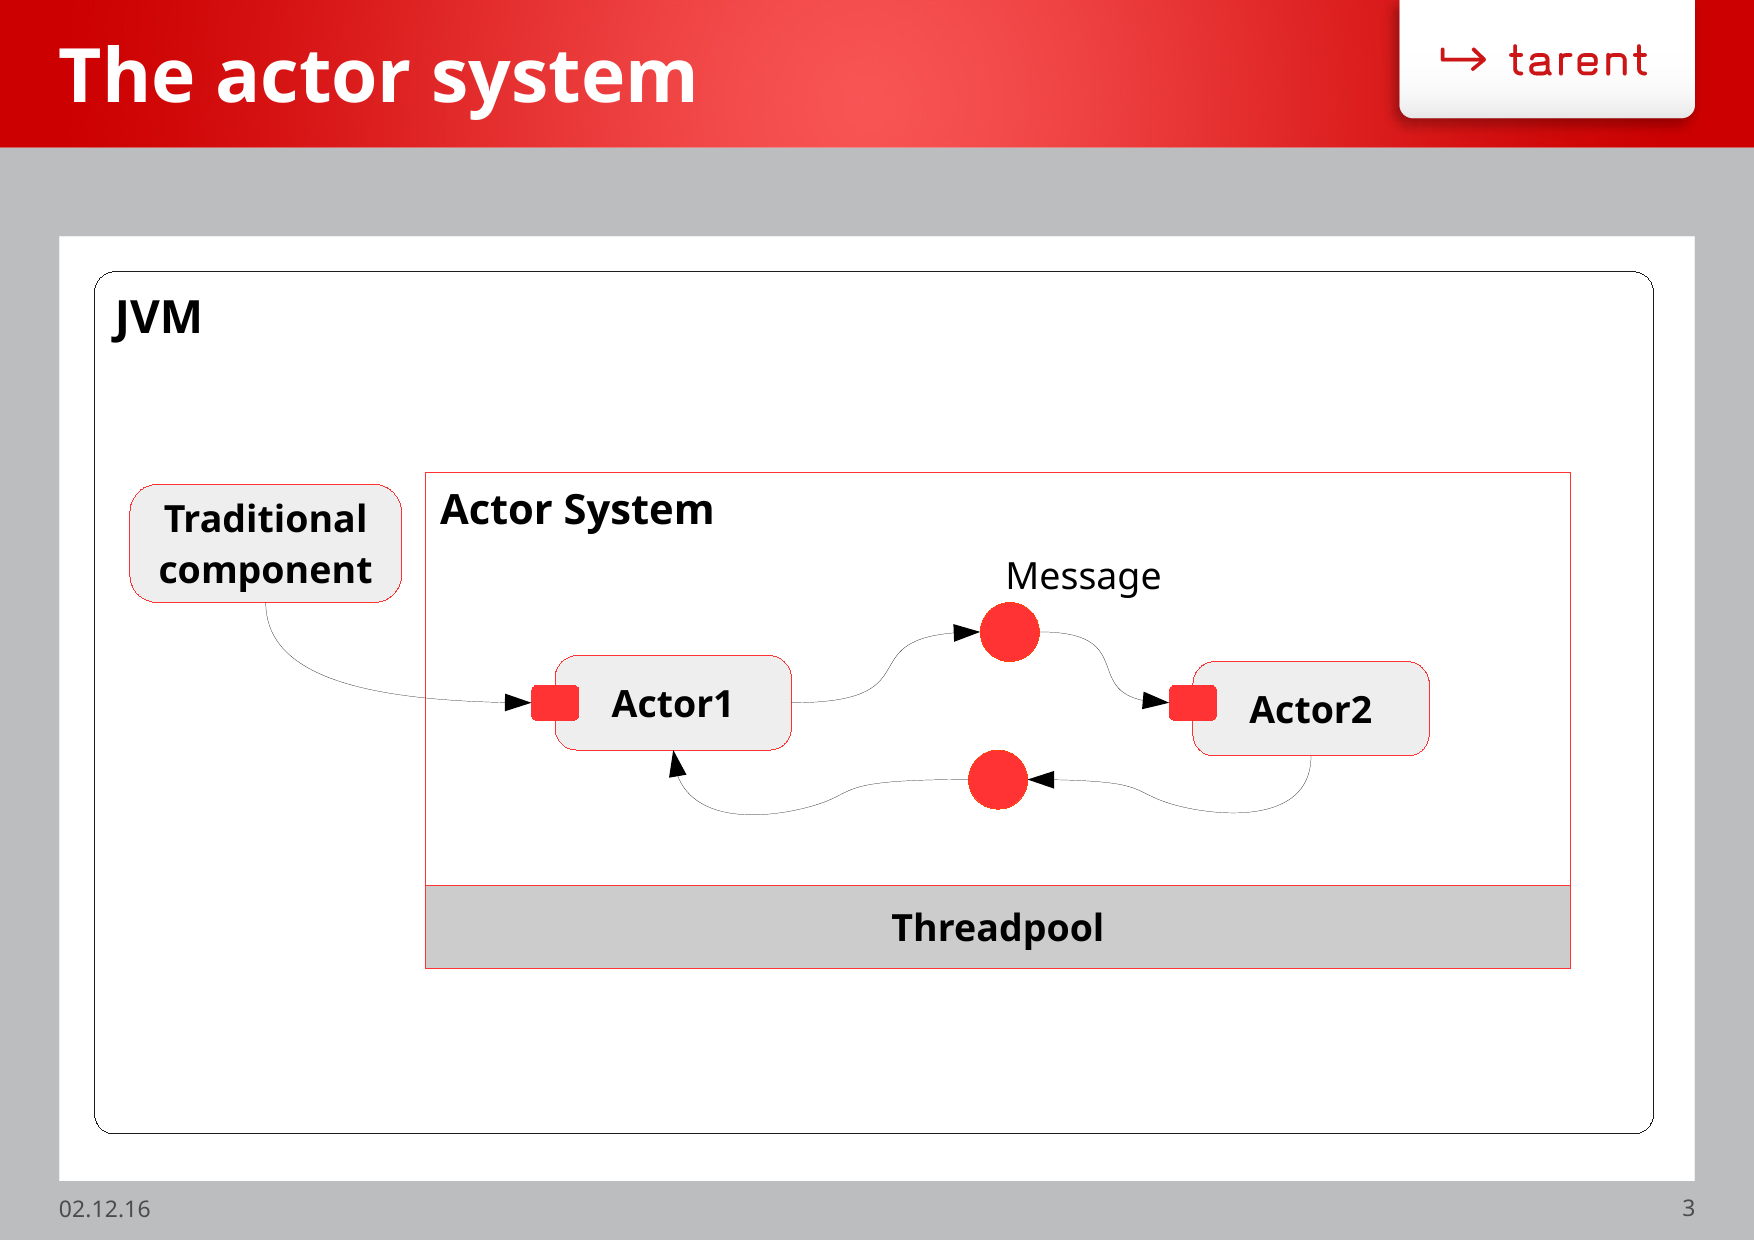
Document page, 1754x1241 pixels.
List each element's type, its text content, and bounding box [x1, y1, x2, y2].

text_box Actor System [425, 472, 1571, 885]
title The actor system [58, 0, 1638, 177]
text_box Message [990, 541, 1182, 603]
text_box JVM [94, 271, 1654, 1134]
picture [0, 0, 1754, 1240]
text_box [1169, 685, 1217, 721]
text_box [968, 750, 1028, 810]
text_box Threadpool [425, 885, 1571, 969]
text_box [980, 603, 1040, 662]
text_box Traditional component [129, 484, 402, 603]
